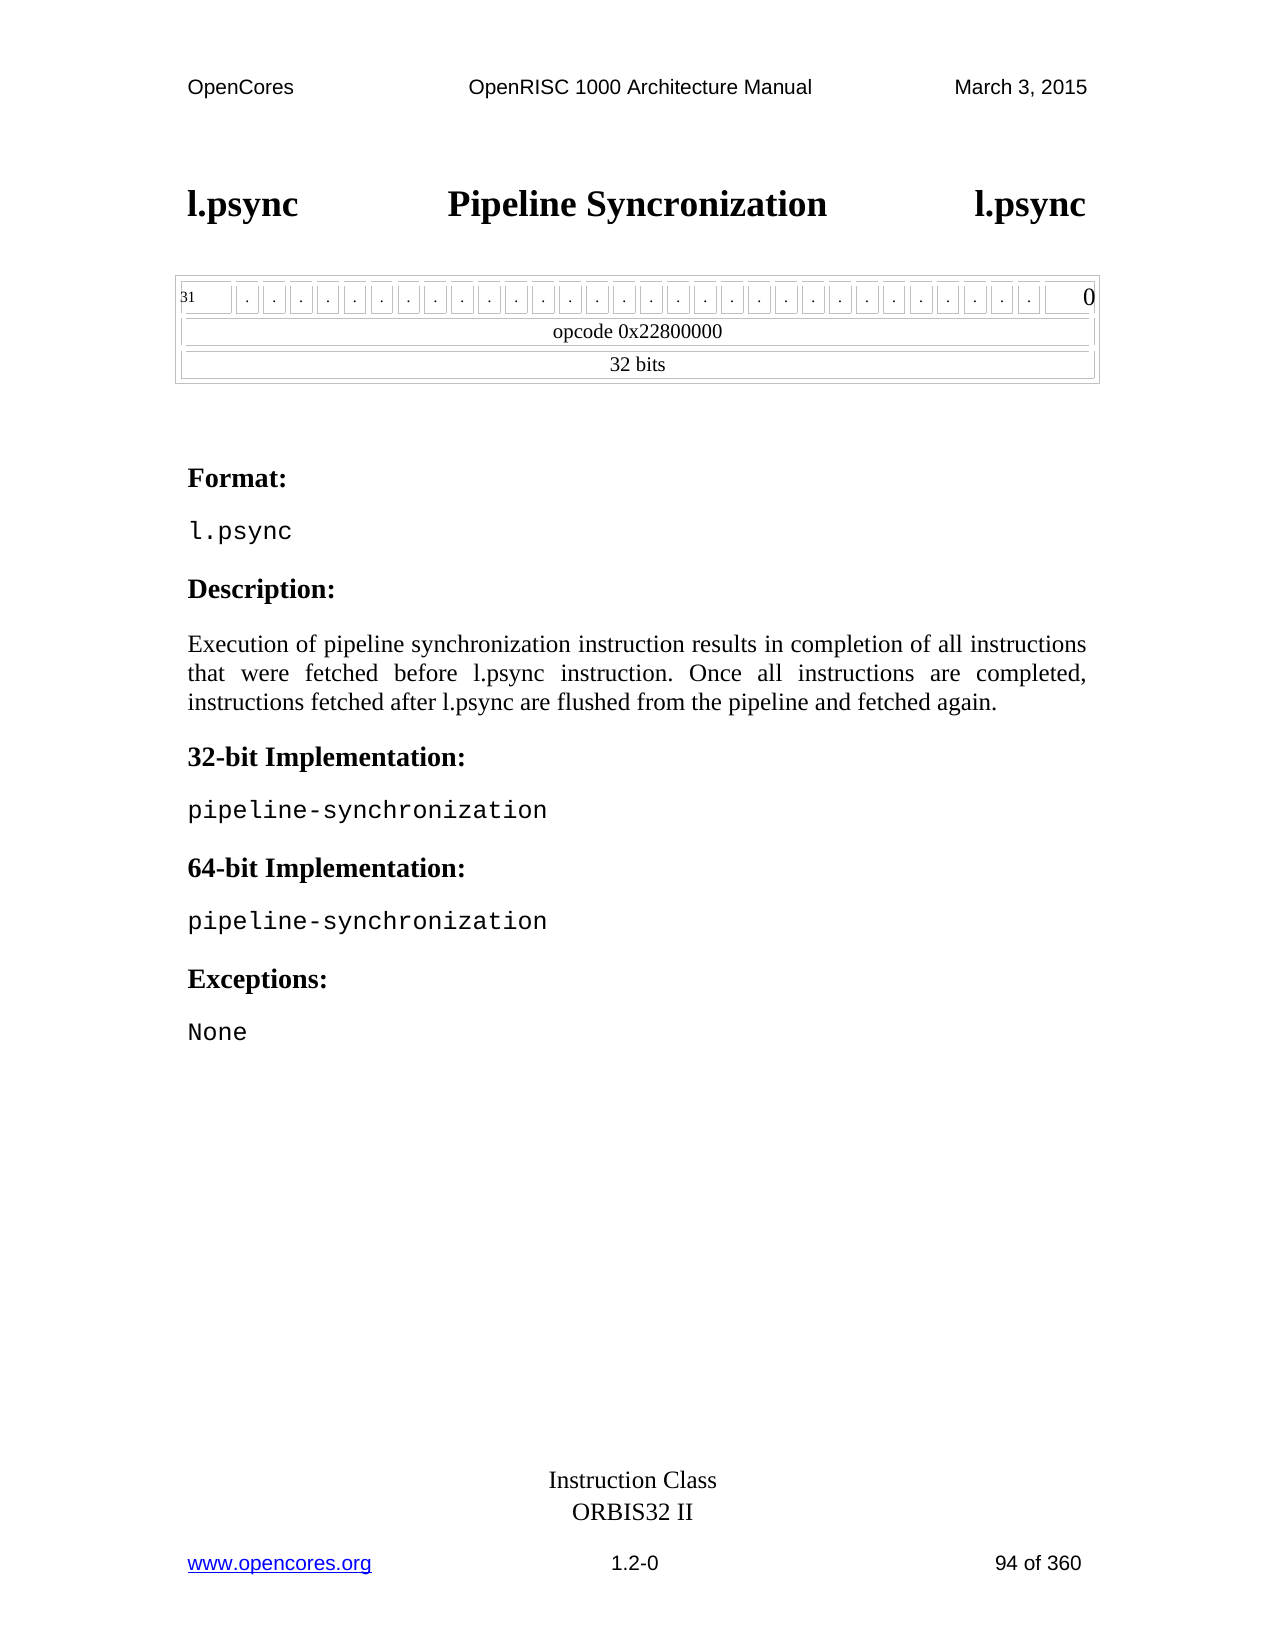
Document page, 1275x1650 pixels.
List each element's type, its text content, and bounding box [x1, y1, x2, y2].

text l.psync [187, 518, 1087, 547]
text Exceptions: [187, 962, 1087, 994]
text Execution of pipeline synchronization instruction results in completion of all instructions that were fetched before l.psync instruction. Once all instructions are completed, instructions fetched after l.psync are flushed from the pipeline and fetched again. [187, 629, 1087, 715]
text 32-bit Implementation: [187, 740, 1087, 773]
text 64-bit Implementation: [187, 851, 1087, 883]
text pipeline-synchronization [187, 798, 1087, 826]
text Description: [187, 572, 1087, 604]
text None [187, 1019, 1087, 1047]
text pipeline-synchronization [187, 908, 1087, 937]
text Format: [187, 461, 1087, 493]
